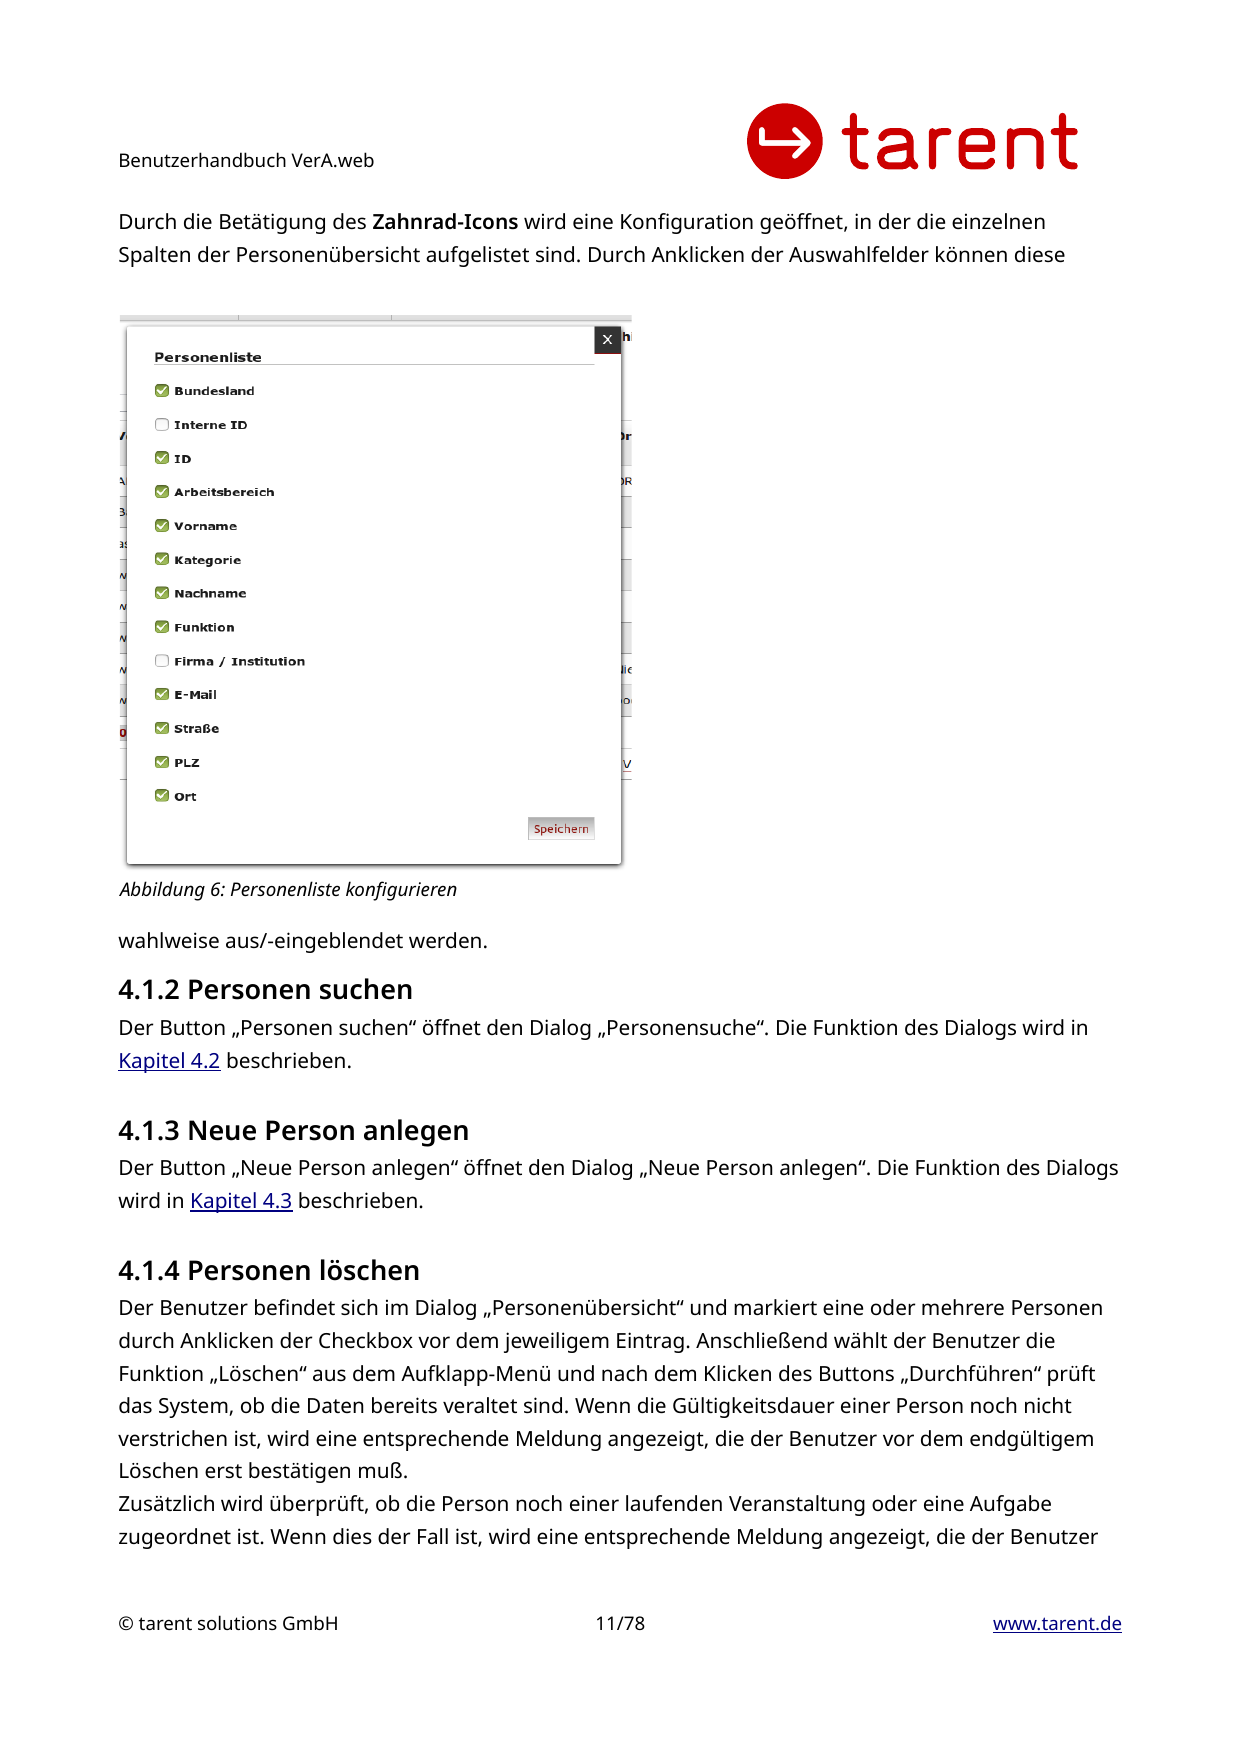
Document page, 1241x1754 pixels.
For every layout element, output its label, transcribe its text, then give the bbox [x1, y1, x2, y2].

text Zusätzlich wird überprüft, ob die Person noch einer laufenden Veranstaltung oder eine Aufgabe zugeordnet ist. Wenn dies der Fall ist, wird eine entsprechende Meldung angezeigt, die der Benutzer [118, 1489, 1122, 1550]
subtitle Neue Person anlegen [118, 1111, 1122, 1148]
text Der Button „Neue Person anlegen“ öffnet den Dialog „Neue Person anlegen“. Die Funktion des Dialogs wird in Kapitel 4.3 beschrieben. [118, 1153, 1122, 1214]
text Durch die Betätigung des Zahnrad-Icons wird eine Konfiguration geöffnet, in der die einzelnen Spalten der Personenübersicht aufgelistet sind. Durch Anklicken der Auswahlfelder können diese wahlweise aus/-eingeblendet werden. [118, 207, 1122, 954]
picture [119, 315, 632, 873]
subtitle Personen suchen [118, 971, 1122, 1008]
text Der Benutzer befindet sich im Dialog „Personenübersicht“ und markiert eine oder mehrere Personen durch Anklicken der Checkbox vor dem jeweiligem Eintrag. Anschließend wählt der Benutzer die Funktion „Löschen“ aus dem Aufklapp-Menü und nach dem Klicken des Buttons „Durchführen“ prüft das System, ob die Daten bereits veraltet sind. Wenn die Gültigkeitsdauer einer Person noch nicht verstrichen ist, wird eine entsprechende Meldung angezeigt, die der Benutzer vor dem endgültigem Löschen erst bestätigen muß. [118, 1293, 1122, 1485]
text Abbildung 6: Personenliste konfigurieren [120, 873, 632, 902]
text Der Button „Personen suchen“ öffnet den Dialog „Personensuche“. Die Funktion des Dialogs wird in Kapitel 4.2 beschrieben. [118, 1013, 1122, 1074]
subtitle Personen löschen [118, 1251, 1122, 1288]
